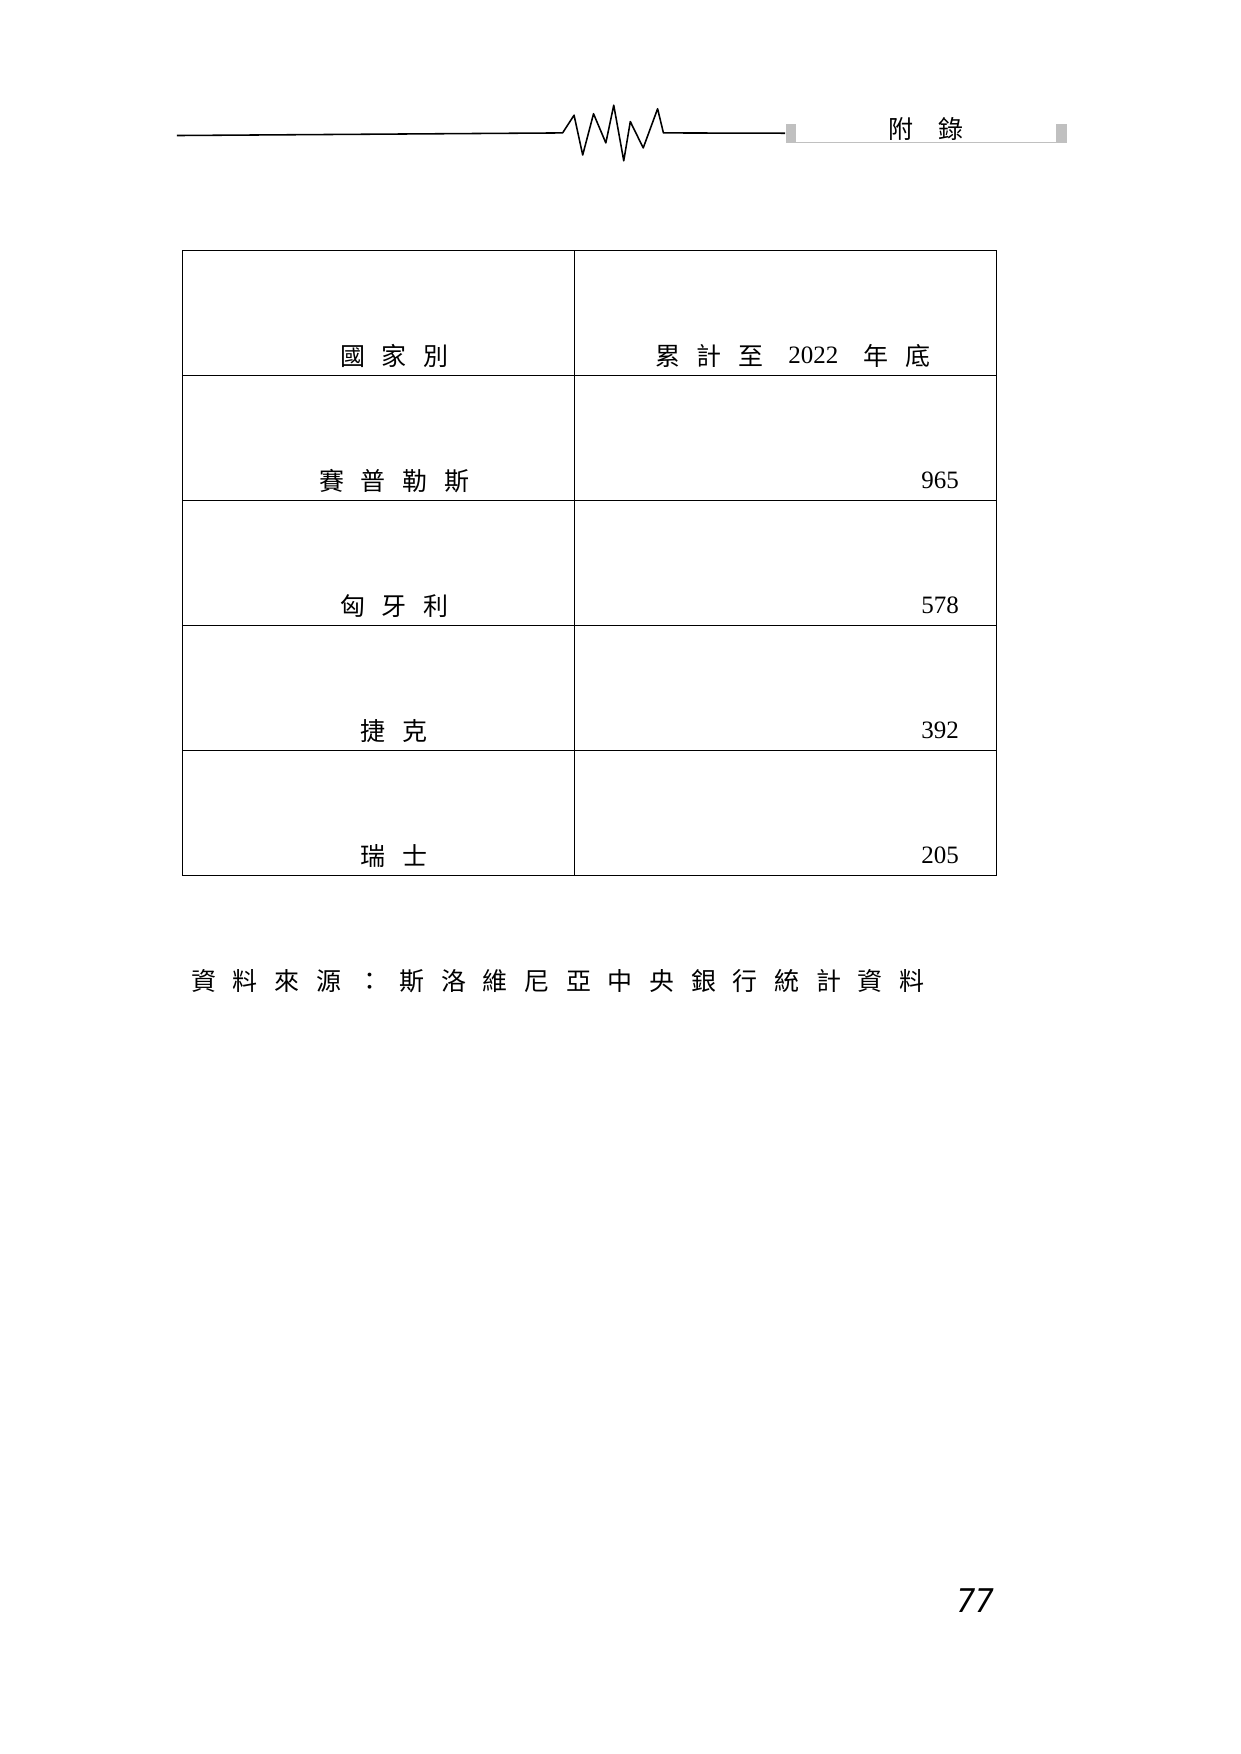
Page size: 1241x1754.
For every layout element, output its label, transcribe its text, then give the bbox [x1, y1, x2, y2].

table_cell 匈牙利 [183, 501, 574, 625]
table_cell 392 [575, 626, 996, 750]
table_cell 578 [575, 501, 996, 625]
text 資料來源：斯洛維尼亞中央銀行統計資料 [183, 938, 1058, 1000]
table_cell 205 [575, 751, 996, 875]
table_cell 965 [575, 376, 996, 500]
table_cell 捷克 [183, 626, 574, 750]
table_header 國家別 [183, 251, 574, 375]
table_cell 賽普勒斯 [183, 376, 574, 500]
table_header 累計至2022年底 [575, 251, 996, 375]
table_cell 瑞士 [183, 751, 574, 875]
